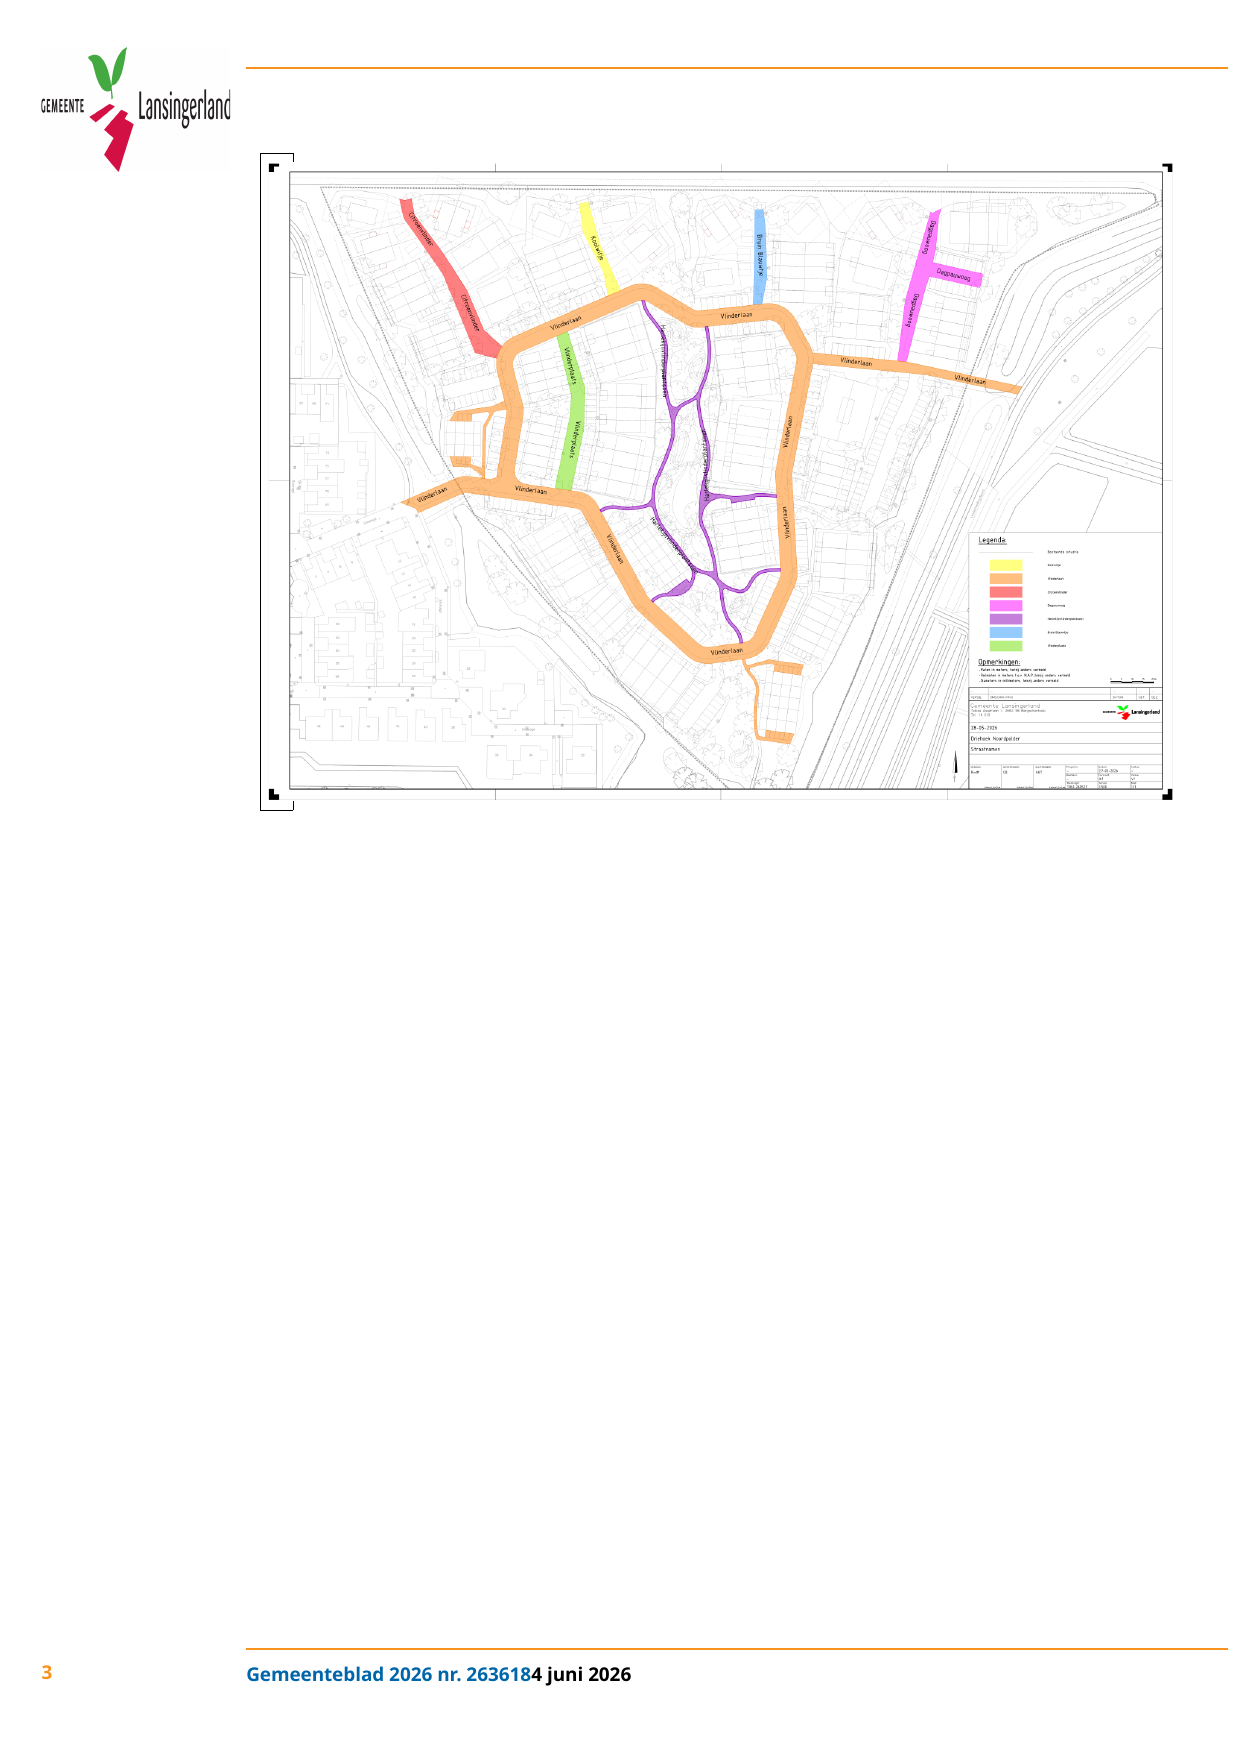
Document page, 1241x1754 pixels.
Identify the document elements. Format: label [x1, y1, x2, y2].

picture [41, 47, 231, 172]
picture [268, 162, 1173, 801]
